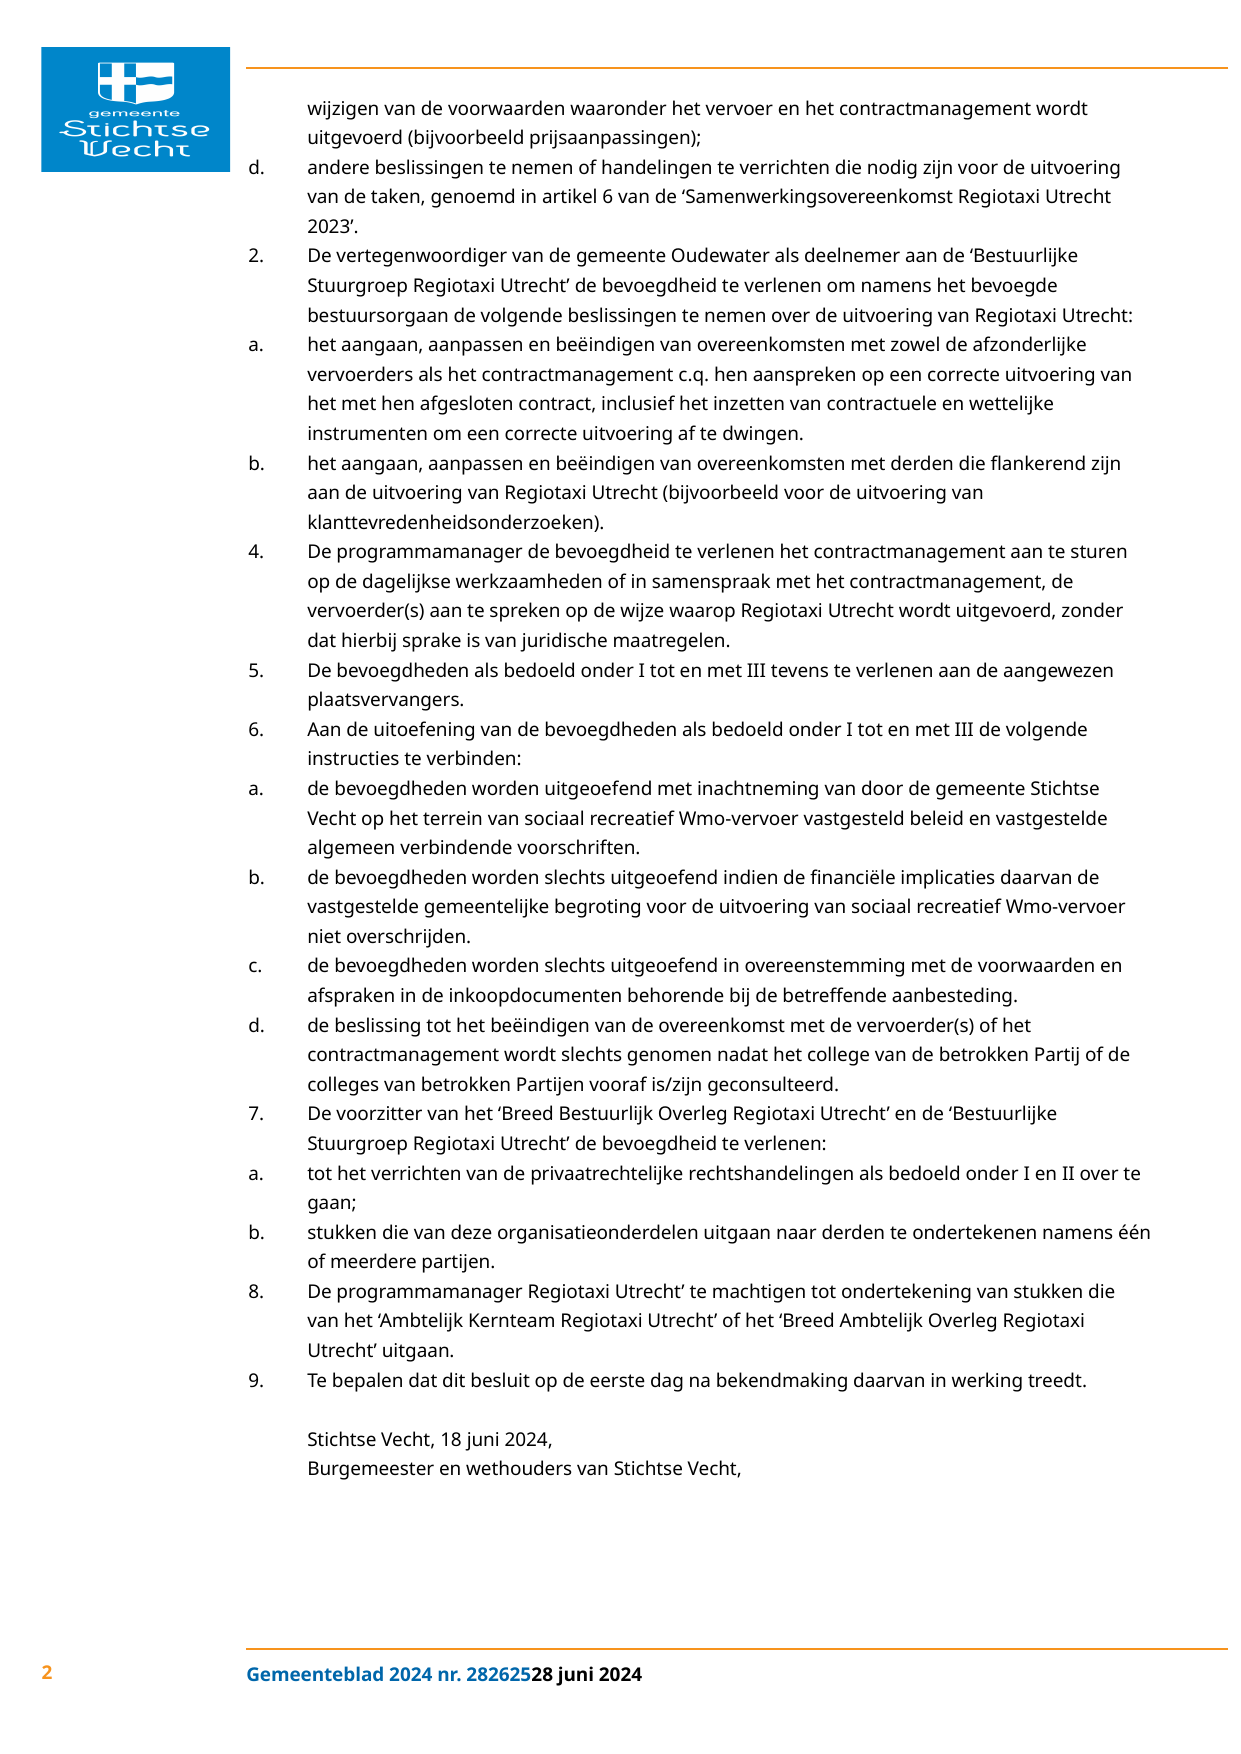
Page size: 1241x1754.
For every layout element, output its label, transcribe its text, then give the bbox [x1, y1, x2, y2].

picture [99, 63, 135, 101]
list De programmamanager Regiotaxi Utrecht’ te machtigen tot ondertekening van stukken die van het ‘Ambtelijk Kernteam Regiotaxi Utrecht’ of het ‘Breed Ambtelijk Overleg Regiotaxi Utrecht’ uitgaan. [248, 1278, 1152, 1363]
list de bevoegdheden worden slechts uitgeoefend in overeenstemming met de voorwaarden en afspraken in de inkoopdocumenten behorende bij de betreffende aanbesteding. [248, 953, 1152, 1008]
list wijzigen van de voorwaarden waaronder het vervoer en het contractmanagement wordt uitgevoerd (bijvoorbeeld prijsaanpassingen); [248, 95, 1152, 150]
list de beslissing tot het beëindigen van de overeenkomst met de vervoerder(s) of het contractmanagement wordt slechts genomen nadat het college van de betrokken Partij of de colleges van betrokken Partijen vooraf is/zijn geconsulteerd. [248, 1012, 1152, 1097]
picture [137, 63, 174, 103]
list De programmamanager de bevoegdheid te verlenen het contractmanagement aan te sturen op de dagelijkse werkzaamheden of in samenspraak met het contractmanagement, de vervoerder(s) aan te spreken op de wijze waarop Regiotaxi Utrecht wordt uitgevoerd, zonder dat hierbij sprake is van juridische maatregelen. [248, 538, 1152, 653]
list Burgemeester en wethouders van Stichtse Vecht, [248, 1456, 1152, 1481]
list de bevoegdheden worden uitgeoefend met inachtneming van door de gemeente Stichtse Vecht op het terrein van sociaal recreatief Wmo-vervoer vastgesteld beleid en vastgestelde algemeen verbindende voorschriften. [248, 775, 1152, 860]
list het aangaan, aanpassen en beëindigen van overeenkomsten met derden die flankerend zijn aan de uitvoering van Regiotaxi Utrecht (bijvoorbeeld voor de uitvoering van klanttevredenheidsonderzoeken). [248, 450, 1152, 535]
list De vertegenwoordiger van de gemeente Oudewater als deelnemer aan de ‘Bestuurlijke Stuurgroep Regiotaxi Utrecht’ de bevoegdheid te verlenen om namens het bevoegde bestuursorgaan de volgende beslissingen te nemen over de uitvoering van Regiotaxi Utrecht: [248, 243, 1152, 328]
list Te bepalen dat dit besluit op de eerste dag na bekendmaking daarvan in werking treedt. [248, 1367, 1152, 1393]
list Aan de uitoefening van de bevoegdheden als bedoeld onder I tot en met III de volgende instructies te verbinden: [248, 716, 1152, 771]
list het aangaan, aanpassen en beëindigen van overeenkomsten met zowel de afzonderlijke vervoerders als het contractmanagement c.q. hen aanspreken op een correcte uitvoering van het met hen afgesloten contract, inclusief het inzetten van contractuele en wettelijke instrumenten om een correcte uitvoering af te dwingen. [248, 331, 1152, 446]
list Stichtse Vecht, 18 juni 2024, [248, 1426, 1152, 1452]
list de bevoegdheden worden slechts uitgeoefend indien de financiële implicaties daarvan de vastgestelde gemeentelijke begroting voor de uitvoering van sociaal recreatief Wmo-vervoer niet overschrijden. [248, 864, 1152, 949]
list stukken die van deze organisatieonderdelen uitgaan naar derden te ondertekenen namens één of meerdere partijen. [248, 1219, 1152, 1274]
list De bevoegdheden als bedoeld onder I tot en met III tevens te verlenen aan de aangewezen plaatsvervangers. [248, 657, 1152, 712]
list tot het verrichten van de privaatrechtelijke rechtshandelingen als bedoeld onder I en II over te gaan; [248, 1160, 1152, 1215]
list De voorzitter van het ‘Breed Bestuurlijk Overleg Regiotaxi Utrecht’ en de ‘Bestuurlijke Stuurgroep Regiotaxi Utrecht’ de bevoegdheid te verlenen: [248, 1101, 1152, 1156]
list andere beslissingen te nemen of handelingen te verrichten die nodig zijn voor de uitvoering van de taken, genoemd in artikel 6 van de ‘Samenwerkingsovereenkomst Regiotaxi Utrecht 2023’. [248, 154, 1152, 239]
